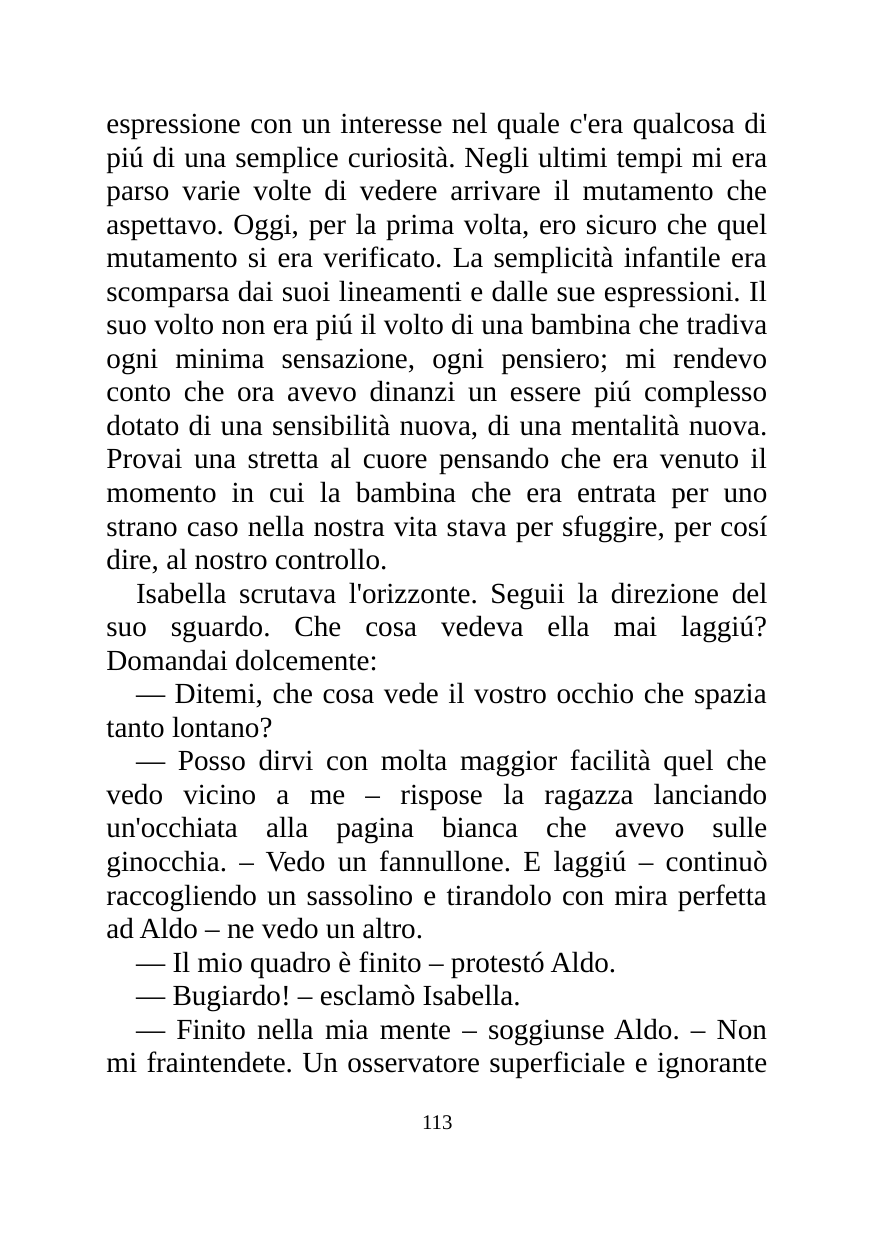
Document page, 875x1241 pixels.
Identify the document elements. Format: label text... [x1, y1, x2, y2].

text espressione con un interesse nel quale c'era qualcosa di piú di una semplice curiosità. Negli ultimi tempi mi era parso varie volte di vedere arrivare il mutamento che aspettavo. Oggi, per la prima volta, ero sicuro che quel mutamento si era verificato. La semplicità infantile era scomparsa dai suoi lineamenti e dalle sue espressioni. Il suo volto non era piú il volto di una bambina che tradiva ogni minima sensazione, ogni pensiero; mi rendevo conto che ora avevo dinanzi un essere piú complesso dotato di una sensibilità nuova, di una mentalità nuova. Provai una stretta al cuore pensando che era venuto il momento in cui la bambina che era entrata per uno strano caso nella nostra vita stava per sfuggire, per cosí dire, al nostro controllo. [106, 106, 768, 576]
text — Bugiardo! – esclamò Isabella. [106, 978, 768, 1012]
text — Finito nella mia mente – soggiunse Aldo. – Non mi fraintendete. Un osservatore superficiale e ignorante [106, 1012, 768, 1079]
text — Posso dirvi con molta maggior facilità quel che vedo vicino a me – rispose la ragazza lanciando un'occhiata alla pagina bianca che avevo sulle ginocchia. – Vedo un fannullone. E laggiú – continuò raccogliendo un sassolino e tirandolo con mira perfetta ad Aldo – ne vedo un altro. [106, 743, 768, 945]
text Isabella scrutava l'orizzonte. Seguii la direzione del suo sguardo. Che cosa vedeva ella mai laggiú? Domandai dolcemente: [106, 576, 768, 676]
text — Ditemi, che cosa vede il vostro occhio che spazia tanto lontano? [106, 676, 768, 743]
text — Il mio quadro è finito – protestó Aldo. [106, 945, 768, 978]
